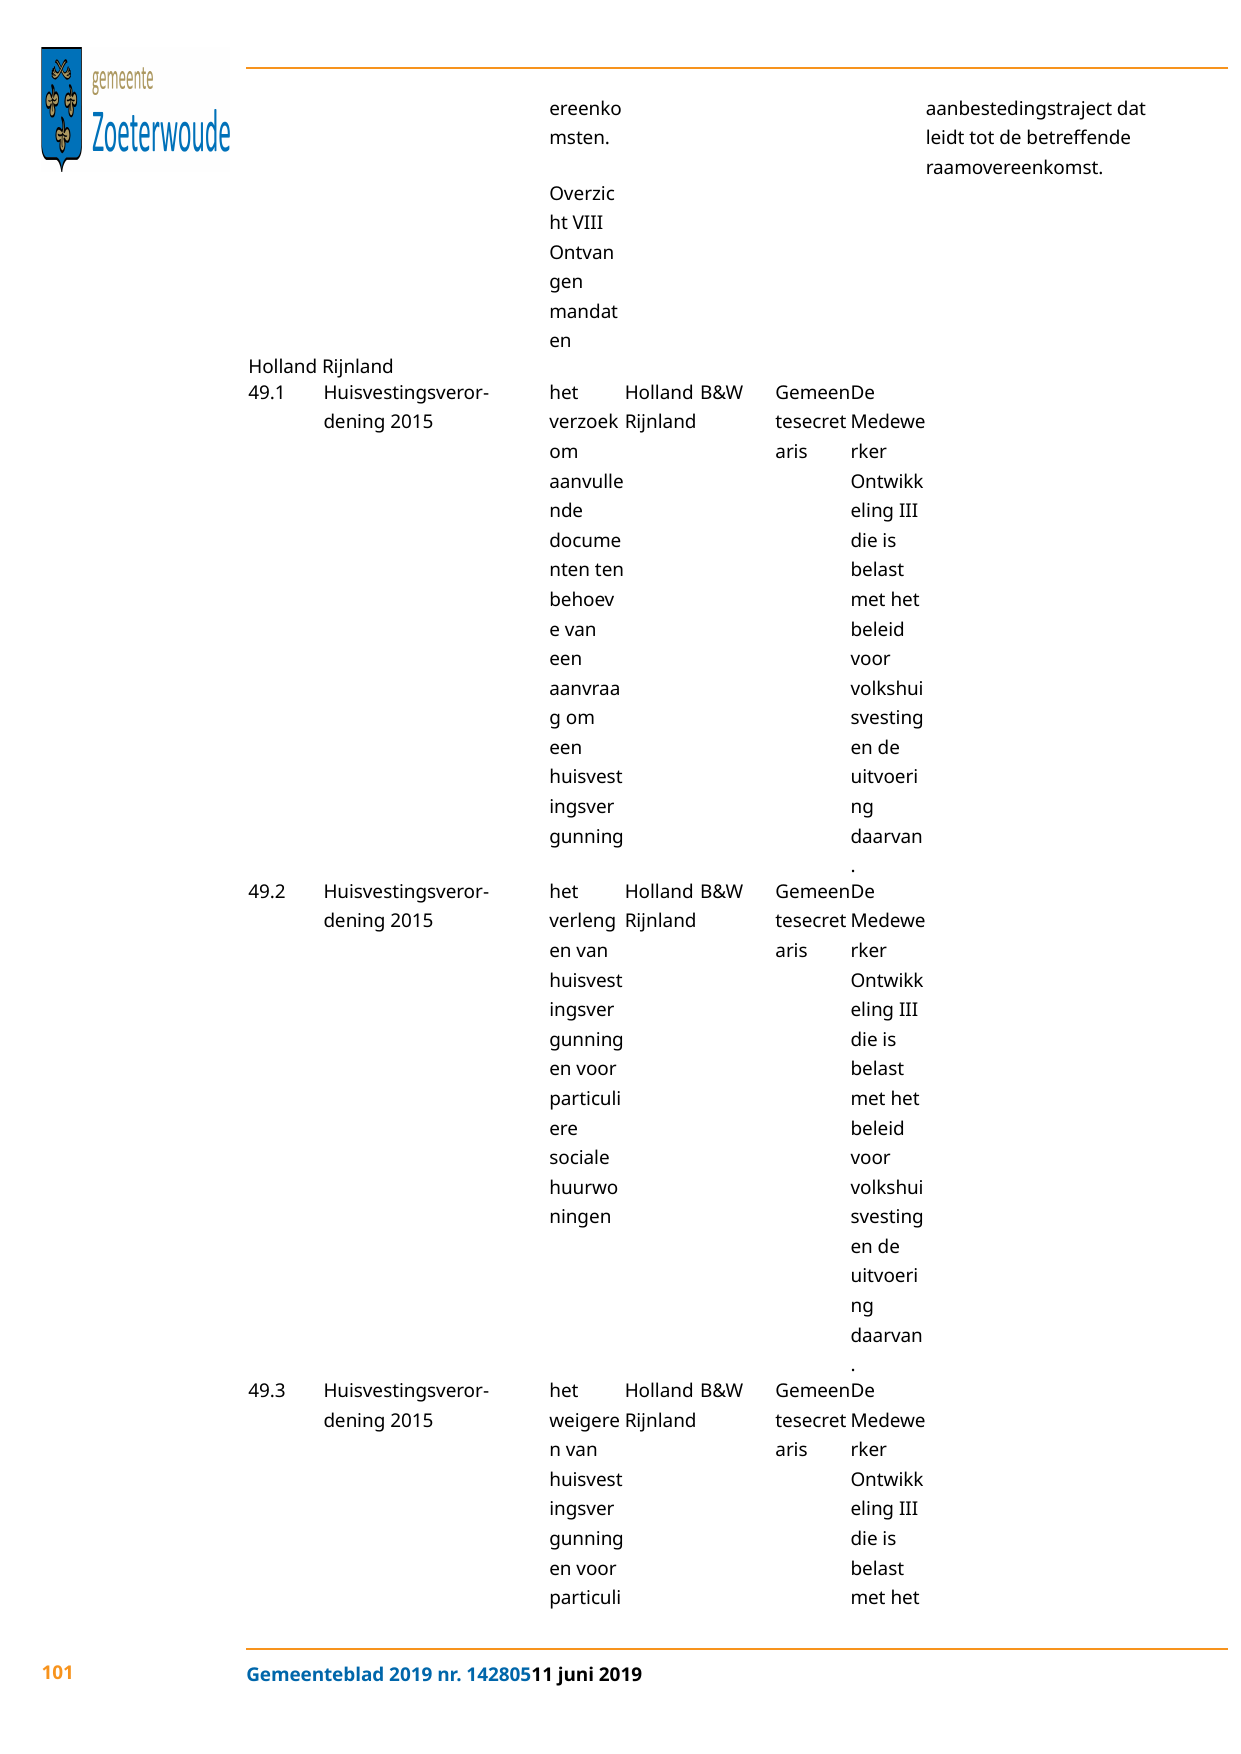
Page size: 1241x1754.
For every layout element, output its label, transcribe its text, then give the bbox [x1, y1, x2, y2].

table_cell het verzoek om aanvullende documenten ten behoeve van een aanvraag om een huisvestingsvergunning [549, 379, 624, 878]
table_cell [625, 95, 700, 180]
table_cell B&W [700, 1377, 775, 1610]
table_cell Huisvestingsveror-dening 2015 [323, 1377, 549, 1610]
table_cell Gemeentesecretaris [775, 1377, 850, 1610]
table_cell De Medewerker Ontwikkeling III die is belast met het beleid voor volkshuisvesting en de uitvoering daarvan. [850, 878, 926, 1377]
table_cell [700, 95, 775, 180]
table_cell B&W [700, 379, 775, 878]
table_cell [323, 95, 549, 180]
table_cell [775, 95, 850, 180]
table_cell Holland Rijnland [625, 878, 700, 1377]
table_cell Holland Rijnland [248, 353, 1152, 379]
table_cell [926, 180, 1152, 353]
table_cell [625, 180, 700, 353]
table_cell het weigeren van huisvestingsvergunningen voor particuli [549, 1377, 624, 1610]
table_cell [248, 95, 323, 180]
table_cell [926, 878, 1152, 1377]
table_cell [323, 180, 549, 353]
table_cell B&W [700, 878, 775, 1377]
table_cell Holland Rijnland [625, 379, 700, 878]
table_cell [700, 180, 775, 353]
table_cell 49.3 [248, 1377, 323, 1610]
table_cell [850, 95, 926, 180]
table_cell 49.1 [248, 379, 323, 878]
table_cell De Medewerker Ontwikkeling III die is belast met het beleid voor volkshuisvesting en de uitvoering daarvan. [850, 379, 926, 878]
table_cell Gemeentesecretaris [775, 379, 850, 878]
table_cell [775, 180, 850, 353]
table_cell aanbestedingstraject dat leidt tot de betreffende raamovereenkomst. [926, 95, 1152, 180]
table_cell [926, 1377, 1152, 1610]
table_cell Huisvestingsveror-dening 2015 [323, 379, 549, 878]
table_cell Holland Rijnland [625, 1377, 700, 1610]
picture [41, 47, 231, 172]
table_cell ereenkomsten. [549, 95, 624, 180]
table_cell 49.2 [248, 878, 323, 1377]
table_cell Gemeentesecretaris [775, 878, 850, 1377]
table_cell Overzicht VIII Ontvangen mandaten [549, 180, 624, 353]
table_cell [926, 379, 1152, 878]
table_cell het verlengen van huisvestingsvergunningen voor particuliere sociale huurwoningen [549, 878, 624, 1377]
table_cell [850, 180, 926, 353]
table_cell De Medewerker Ontwikkeling III die is belast met het [850, 1377, 926, 1610]
table_cell Huisvestingsveror-dening 2015 [323, 878, 549, 1377]
table_cell [248, 180, 323, 353]
